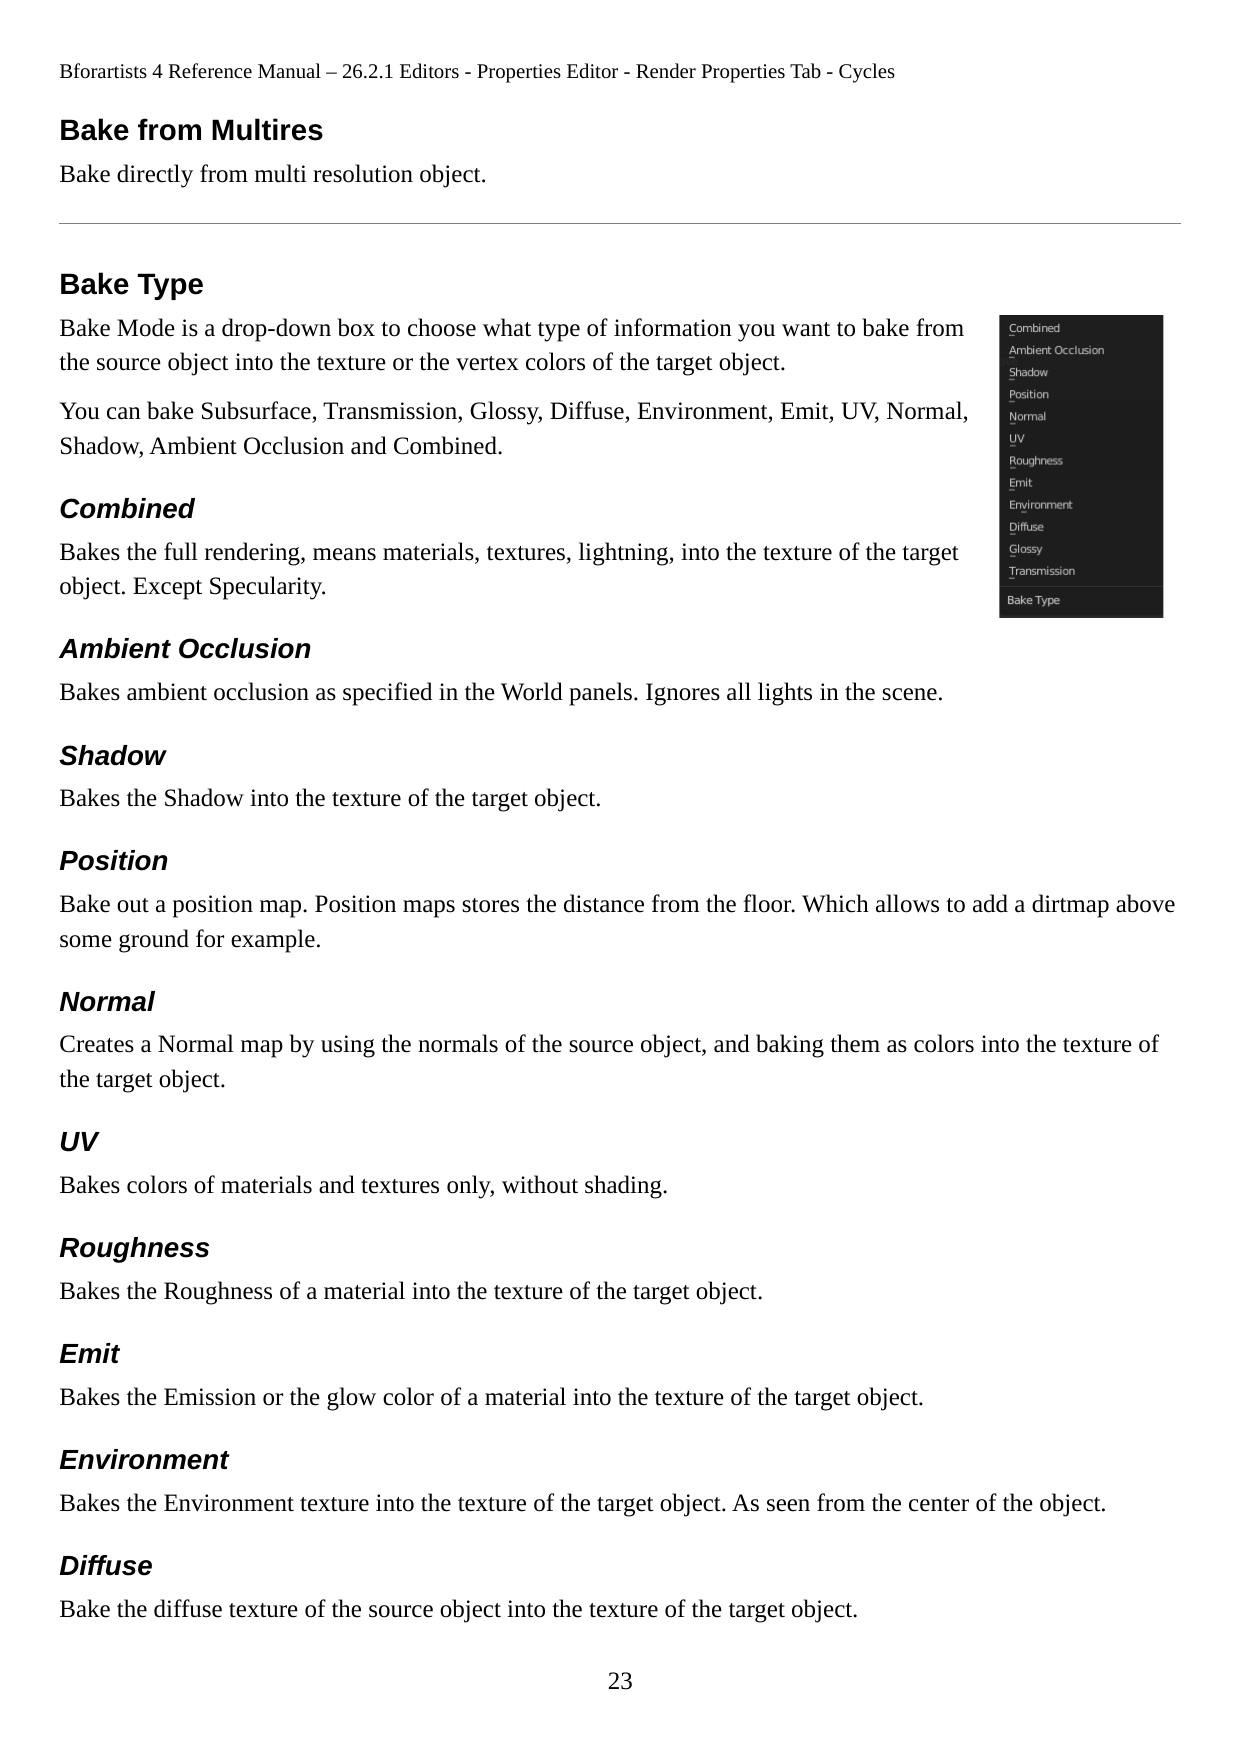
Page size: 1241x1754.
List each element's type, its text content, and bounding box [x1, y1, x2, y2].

subtitle Normal [59, 985, 1181, 1017]
text Creates a Normal map by using the normals of the source object, and baking them as colors into the texture of the target object. [59, 1029, 1181, 1093]
subtitle Ambient Occlusion [59, 633, 1181, 665]
text Bake directly from multi resolution object. [59, 159, 1181, 188]
subtitle Diffuse [59, 1549, 1181, 1581]
text Bakes the Shadow into the texture of the target object. [59, 783, 1181, 812]
subtitle Shadow [59, 739, 1181, 771]
text You can bake Subsurface, Transmission, Glossy, Diffuse, Environment, Emit, UV, Normal, Shadow, Ambient Occlusion and Combined. [59, 396, 999, 460]
text Bakes the Environment texture into the texture of the target object. As seen from the center of the object. [59, 1488, 1181, 1517]
text Bake out a position map. Position maps stores the distance from the floor. Which allows to add a dirtmap above some ground for example. [59, 889, 1181, 952]
text Bakes the Emission or the glow color of a material into the texture of the target object. [59, 1382, 1181, 1411]
subtitle Position [59, 845, 1181, 877]
subtitle UV [59, 1126, 1181, 1157]
subtitle Emit [59, 1337, 1181, 1369]
text Bakes colors of materials and textures only, without shading. [59, 1170, 1181, 1199]
text Bake the diffuse texture of the source object into the texture of the target object. [59, 1594, 1181, 1622]
picture [999, 315, 1164, 618]
text Bakes the full rendering, means materials, textures, lightning, into the texture of the target object. Except Specularity. [59, 537, 999, 600]
subtitle Roughness [59, 1232, 1181, 1263]
subtitle Environment [59, 1443, 1181, 1475]
subtitle Bake from Multires [59, 113, 1181, 146]
text Bakes ambient occlusion as specified in the World panels. Ignores all lights in the scene. [59, 677, 1181, 706]
subtitle Combined [59, 492, 999, 524]
subtitle Bake Type [59, 267, 1181, 300]
text Bake Mode is a drop-down box to choose what type of information you want to bake from the source object into the texture or the vertex colors of the target object. [59, 313, 1181, 376]
subtitle [1164, 492, 1181, 524]
text Bakes the Roughness of a material into the texture of the target object. [59, 1276, 1181, 1305]
